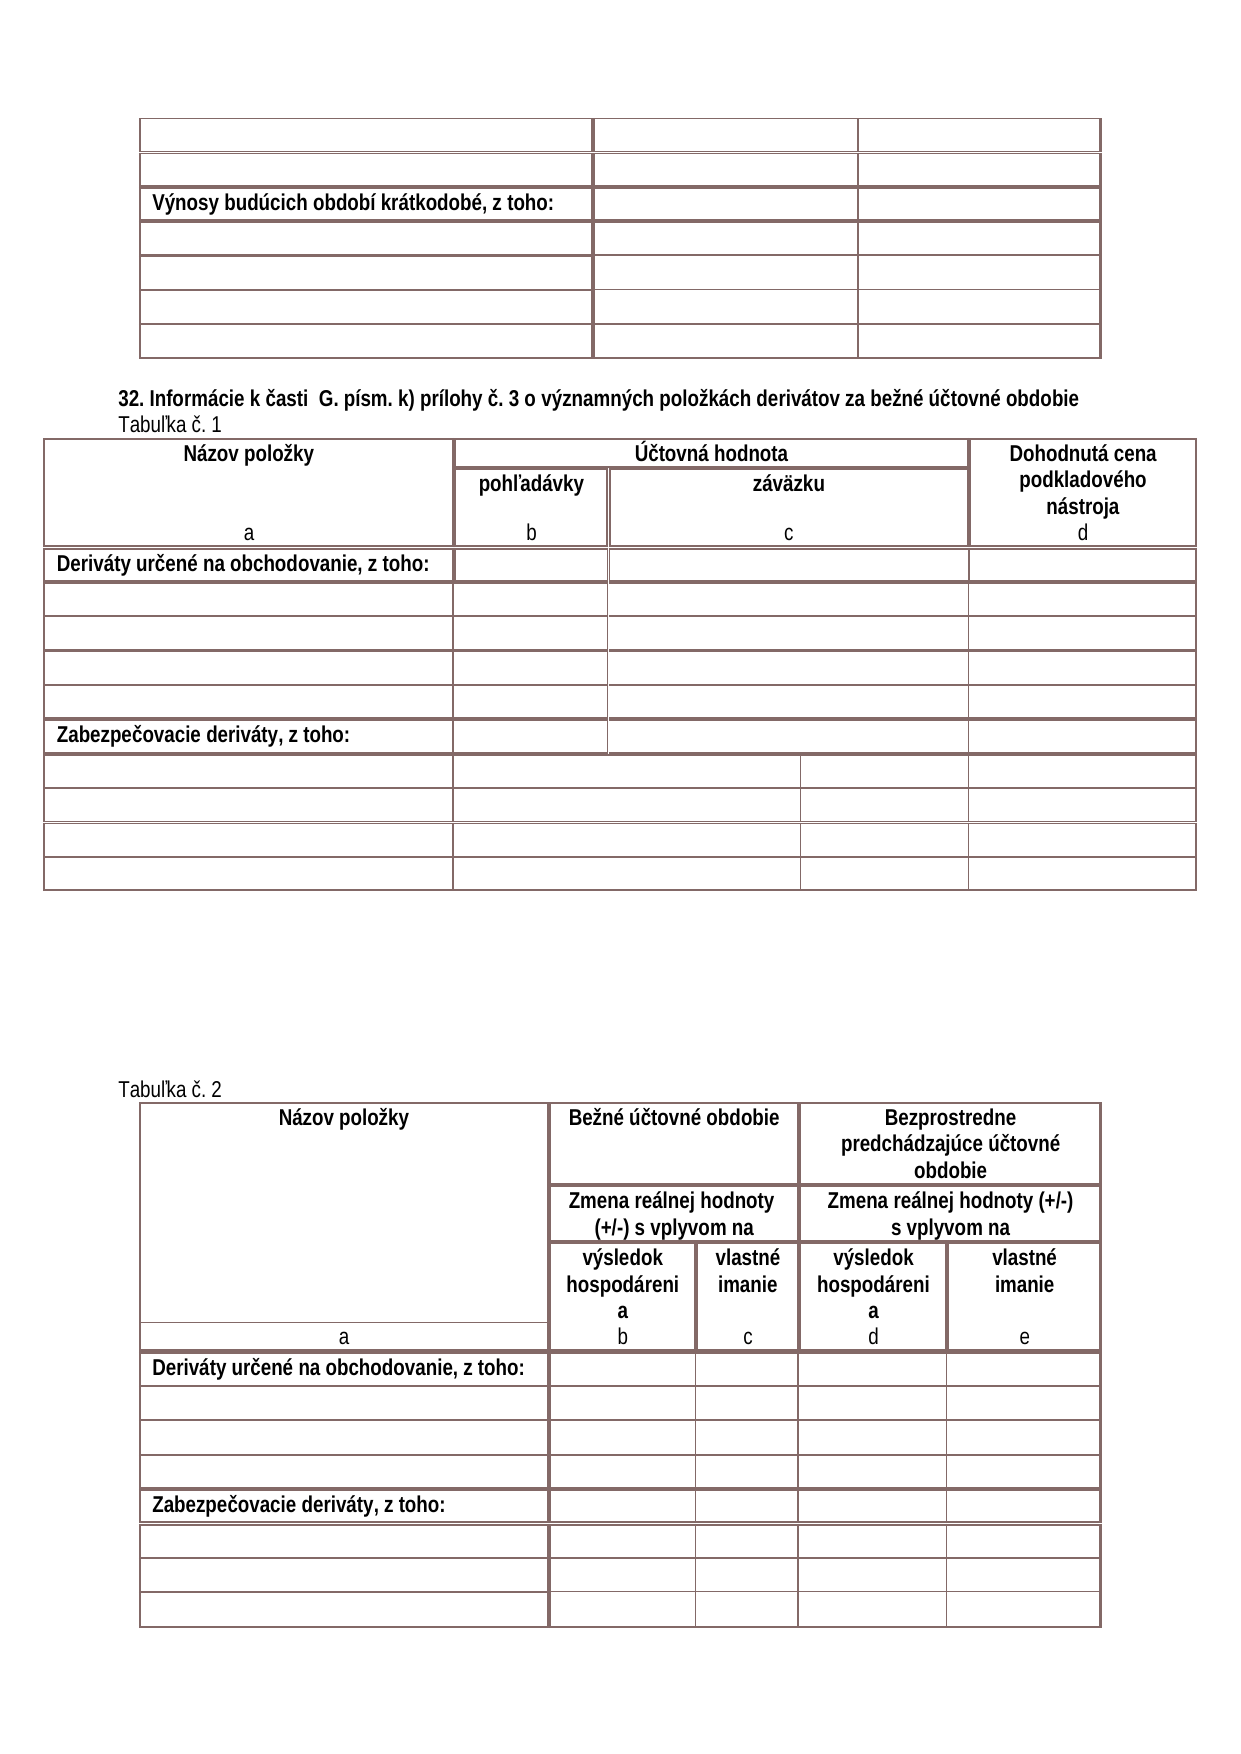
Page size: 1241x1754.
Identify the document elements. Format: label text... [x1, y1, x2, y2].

table_cell [859, 154, 1099, 185]
table_cell [141, 119, 591, 151]
table_cell [609, 652, 968, 684]
table_cell [799, 1559, 946, 1591]
table_cell [456, 550, 607, 580]
table_cell [45, 584, 452, 615]
table_cell [696, 1456, 797, 1487]
table_cell b [551, 1323, 694, 1349]
table_cell [799, 1354, 946, 1385]
table_cell [859, 290, 1099, 323]
table_cell [859, 256, 1099, 289]
table_cell d [971, 519, 1195, 545]
table_cell Zabezpečovacie deriváty, z toho: [141, 1491, 547, 1521]
table_cell [799, 1456, 946, 1487]
table_cell vlastné imanie [698, 1244, 797, 1323]
table_cell [141, 154, 591, 185]
table_cell [609, 686, 968, 717]
table_cell [969, 756, 1195, 787]
table_cell [799, 1526, 946, 1557]
table_cell [141, 1526, 547, 1557]
table_cell c [698, 1323, 797, 1349]
table_header Názov položky [45, 440, 452, 519]
table_cell [696, 1421, 797, 1454]
table_cell [859, 223, 1099, 254]
table_cell [969, 858, 1195, 889]
table_cell [947, 1421, 1099, 1454]
table_cell [696, 1387, 797, 1419]
table_cell [969, 824, 1195, 856]
text Tabuľka č. 1 [118, 411, 1122, 438]
table_cell [551, 1491, 695, 1521]
table_cell Zabezpečovacie deriváty, z toho: [45, 721, 452, 752]
table_cell [454, 756, 800, 787]
table_cell [696, 1491, 797, 1521]
table_cell [609, 617, 968, 649]
table_cell [696, 1354, 797, 1385]
table_cell [859, 189, 1099, 219]
table_cell a [45, 519, 452, 545]
table_cell [141, 257, 591, 289]
table_cell výsledok hospodárenia [551, 1244, 694, 1323]
table_cell [595, 325, 857, 357]
table_cell [141, 291, 591, 323]
table_cell [969, 686, 1195, 717]
table_cell [696, 1526, 797, 1557]
table_cell [454, 652, 607, 684]
table_cell [609, 584, 968, 615]
table_cell [595, 154, 857, 185]
table_cell [799, 1491, 946, 1521]
table_cell [801, 789, 968, 821]
text 32. Informácie k časti G. písm. k) prílohy č. 3 o významných položkách derivátov za bežné účtovné obdobie [118, 385, 1122, 411]
table_cell [947, 1354, 1099, 1385]
table_cell [859, 119, 1099, 151]
table_cell Zmena reálnej hodnoty (+/-) s vplyvom na [551, 1187, 797, 1240]
table_cell [609, 721, 968, 752]
table_cell [141, 223, 591, 254]
table_cell [141, 1456, 547, 1487]
table_cell c [611, 519, 967, 545]
table_cell [454, 721, 607, 752]
table_header Účtovná hodnota [456, 440, 967, 466]
table_cell [696, 1592, 797, 1626]
table_cell [801, 858, 968, 889]
table_cell [45, 824, 452, 856]
table_cell záväzku [611, 470, 967, 519]
table_cell [799, 1592, 946, 1626]
table_cell [595, 223, 857, 254]
table_cell [551, 1559, 695, 1591]
table_cell [947, 1592, 1099, 1626]
table_cell [454, 617, 607, 649]
table_cell [969, 789, 1195, 821]
table_header Názov položky [141, 1104, 547, 1322]
table_cell [799, 1421, 946, 1454]
table_cell [551, 1526, 695, 1557]
table_cell [696, 1559, 797, 1591]
table_cell [947, 1491, 1099, 1521]
table_cell [947, 1526, 1099, 1557]
table_cell [141, 1593, 547, 1626]
table_header Bezprostredne predchádzajúce účtovné obdobie [801, 1104, 1099, 1183]
table_cell [801, 756, 968, 787]
table_cell [947, 1387, 1099, 1419]
table_cell [969, 721, 1195, 752]
table_cell [595, 189, 857, 219]
table_cell Deriváty určené na obchodovanie, z toho: [45, 550, 452, 580]
table_cell b [456, 519, 606, 545]
table_cell [970, 550, 1195, 580]
table_cell [454, 789, 800, 821]
table_cell [801, 824, 968, 856]
table_cell [454, 584, 607, 615]
table_header Dohodnutá cena podkladového nástroja [971, 440, 1195, 519]
table_cell [799, 1387, 946, 1419]
table_cell [141, 1421, 547, 1454]
table_cell [551, 1387, 695, 1419]
table_cell a [141, 1323, 547, 1349]
table_cell Deriváty určené na obchodovanie, z toho: [141, 1354, 547, 1385]
table_cell [610, 550, 968, 580]
table_cell [141, 325, 591, 357]
table_cell [969, 584, 1195, 615]
table_cell [141, 1559, 547, 1591]
table_cell [551, 1421, 695, 1454]
table_cell výsledok hospodárenia [801, 1244, 945, 1323]
table_cell [454, 858, 800, 889]
table_cell Zmena reálnej hodnoty (+/-) s vplyvom na [801, 1187, 1099, 1240]
table_cell [859, 325, 1099, 357]
table_cell [454, 686, 607, 717]
text Tabuľka č. 2 [118, 1076, 1122, 1102]
table_cell [551, 1456, 695, 1487]
table_cell Výnosy budúcich období krátkodobé, z toho: [141, 189, 591, 219]
table_cell [45, 789, 452, 821]
table_cell pohľadávky [456, 470, 606, 519]
table_cell d [801, 1323, 945, 1349]
table_cell [45, 858, 452, 889]
table_cell [947, 1559, 1099, 1591]
table_cell [947, 1456, 1099, 1487]
table_cell [551, 1354, 695, 1385]
table_cell [45, 617, 452, 649]
table_header Bežné účtovné obdobie [551, 1104, 797, 1183]
table_cell [45, 756, 452, 787]
table_cell [551, 1592, 695, 1626]
table_cell [141, 1387, 547, 1419]
table_cell [45, 652, 452, 684]
table_cell [595, 119, 857, 151]
table_cell [454, 824, 800, 856]
table_cell [595, 290, 857, 323]
table_cell vlastné imanie [949, 1244, 1099, 1323]
table_cell [969, 652, 1195, 684]
table_cell [969, 617, 1195, 649]
table_cell e [949, 1323, 1099, 1349]
table_cell [595, 256, 857, 289]
table_cell [45, 686, 452, 717]
